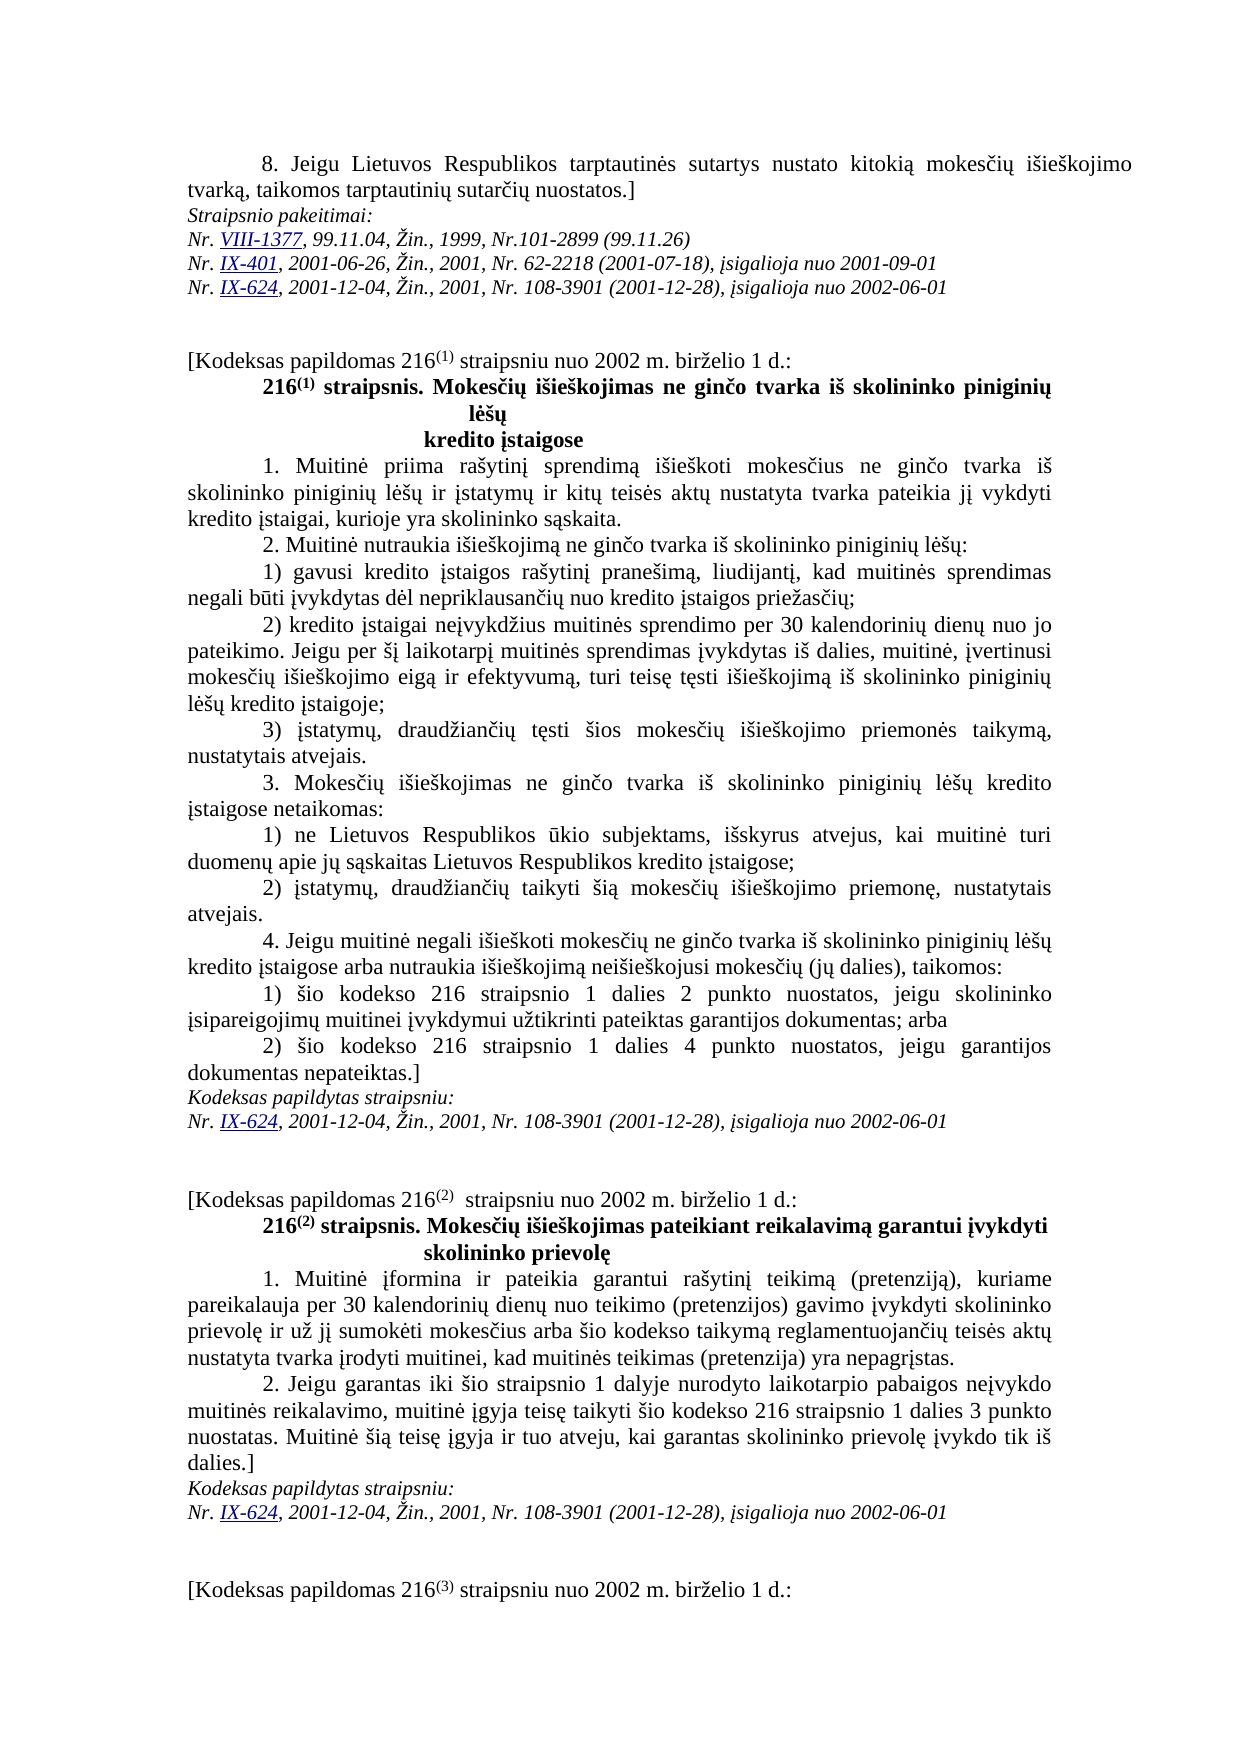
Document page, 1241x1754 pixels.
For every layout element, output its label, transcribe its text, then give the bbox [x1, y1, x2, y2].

text 1) šio kodekso 216 straipsnio 1 dalies 2 punkto nuostatos, jeigu skolininko įsipareigojimų muitinei įvykdymui užtikrinti pateiktas garantijos dokumentas; arba [187, 979, 1053, 1032]
text 216(1) straipsnis. Mokesčių išieškojimas ne ginčo tvarka iš skolininko piniginių lėšų [262, 373, 1053, 426]
text Nr. IX-624, 2001-12-04, Žin., 2001, Nr. 108-3901 (2001-12-28), įsigalioja nuo 2002-06-01 [187, 1500, 1132, 1524]
text Kodeksas papildytas straipsniu: [187, 1476, 1132, 1500]
text Nr. IX-401, 2001-06-26, Žin., 2001, Nr. 62-2218 (2001-07-18), įsigalioja nuo 2001-09-01 [187, 251, 1132, 275]
text Nr. IX-624, 2001-12-04, Žin., 2001, Nr. 108-3901 (2001-12-28), įsigalioja nuo 2002-06-01 [187, 275, 1132, 299]
text 1. Muitinė priima rašytinį sprendimą išieškoti mokesčius ne ginčo tvarka iš skolininko piniginių lėšų ir įstatymų ir kitų teisės aktų nustatyta tvarka pateikia jį vykdyti kredito įstaigai, kurioje yra skolininko sąskaita. [187, 452, 1053, 532]
text Straipsnio pakeitimai: [187, 203, 1053, 227]
text 2) įstatymų, draudžiančių taikyti šią mokesčių išieškojimo priemonę, nustatytais atvejais. [187, 874, 1053, 927]
text kredito įstaigose [424, 426, 1053, 452]
text 216(2) straipsnis. Mokesčių išieškojimas pateikiant reikalavimą garantui įvykdyti [262, 1212, 1053, 1238]
text 4. Jeigu muitinė negali išieškoti mokesčių ne ginčo tvarka iš skolininko piniginių lėšų kredito įstaigose arba nutraukia išieškojimą neišieškojusi mokesčių (jų dalies), taikomos: [187, 927, 1053, 979]
text Nr. IX-624, 2001-12-04, Žin., 2001, Nr. 108-3901 (2001-12-28), įsigalioja nuo 2002-06-01 [187, 1109, 1132, 1133]
text 2) šio kodekso 216 straipsnio 1 dalies 4 punkto nuostatos, jeigu garantijos dokumentas nepateiktas.] [187, 1032, 1053, 1085]
text [Kodeksas papildomas 216(1) straipsniu nuo 2002 m. birželio 1 d.: [187, 347, 1132, 373]
text skolininko prievolę [424, 1238, 1053, 1265]
text 1) gavusi kredito įstaigos rašytinį pranešimą, liudijantį, kad muitinės sprendimas negali būti įvykdytas dėl nepriklausančių nuo kredito įstaigos priežasčių; [187, 558, 1053, 611]
text 2) kredito įstaigai neįvykdžius muitinės sprendimo per 30 kalendorinių dienų nuo jo pateikimo. Jeigu per šį laikotarpį muitinės sprendimas įvykdytas iš dalies, muitinė, įvertinusi mokesčių išieškojimo eigą ir efektyvumą, turi teisę tęsti išieškojimą iš skolininko piniginių lėšų kredito įstaigoje; [187, 611, 1053, 716]
text 3) įstatymų, draudžiančių tęsti šios mokesčių išieškojimo priemonės taikymą, nustatytais atvejais. [187, 716, 1053, 769]
text [Kodeksas papildomas 216(2) straipsniu nuo 2002 m. birželio 1 d.: [187, 1186, 1132, 1212]
text 1. Muitinė įformina ir pateikia garantui rašytinį teikimą (pretenziją), kuriame pareikalauja per 30 kalendorinių dienų nuo teikimo (pretenzijos) gavimo įvykdyti skolininko prievolę ir už jį sumokėti mokesčius arba šio kodekso taikymą reglamentuojančių teisės aktų nustatyta tvarka įrodyti muitinei, kad muitinės teikimas (pretenzija) yra nepagrįstas. [187, 1265, 1053, 1370]
text [Kodeksas papildomas 216(3) straipsniu nuo 2002 m. birželio 1 d.: [187, 1577, 1132, 1603]
text Kodeksas papildytas straipsniu: [187, 1085, 1132, 1109]
text 2. Jeigu garantas iki šio straipsnio 1 dalyje nurodyto laikotarpio pabaigos neįvykdo muitinės reikalavimo, muitinė įgyja teisę taikyti šio kodekso 216 straipsnio 1 dalies 3 punkto nuostatas. Muitinė šią teisę įgyja ir tuo atveju, kai garantas skolininko prievolę įvykdo tik iš dalies.] [187, 1370, 1053, 1476]
text Nr. VIII-1377, 99.11.04, Žin., 1999, Nr.101-2899 (99.11.26) [187, 227, 1132, 251]
text 8. Jeigu Lietuvos Respublikos tarptautinės sutartys nustato kitokią mokesčių išieškojimo tvarką, taikomos tarptautinių sutarčių nuostatos.] [187, 150, 1133, 203]
text 1) ne Lietuvos Respublikos ūkio subjektams, išskyrus atvejus, kai muitinė turi duomenų apie jų sąskaitas Lietuvos Respublikos kredito įstaigose; [187, 821, 1053, 874]
text 3. Mokesčių išieškojimas ne ginčo tvarka iš skolininko piniginių lėšų kredito įstaigose netaikomas: [187, 769, 1053, 821]
text 2. Muitinė nutraukia išieškojimą ne ginčo tvarka iš skolininko piniginių lėšų: [187, 532, 1053, 558]
